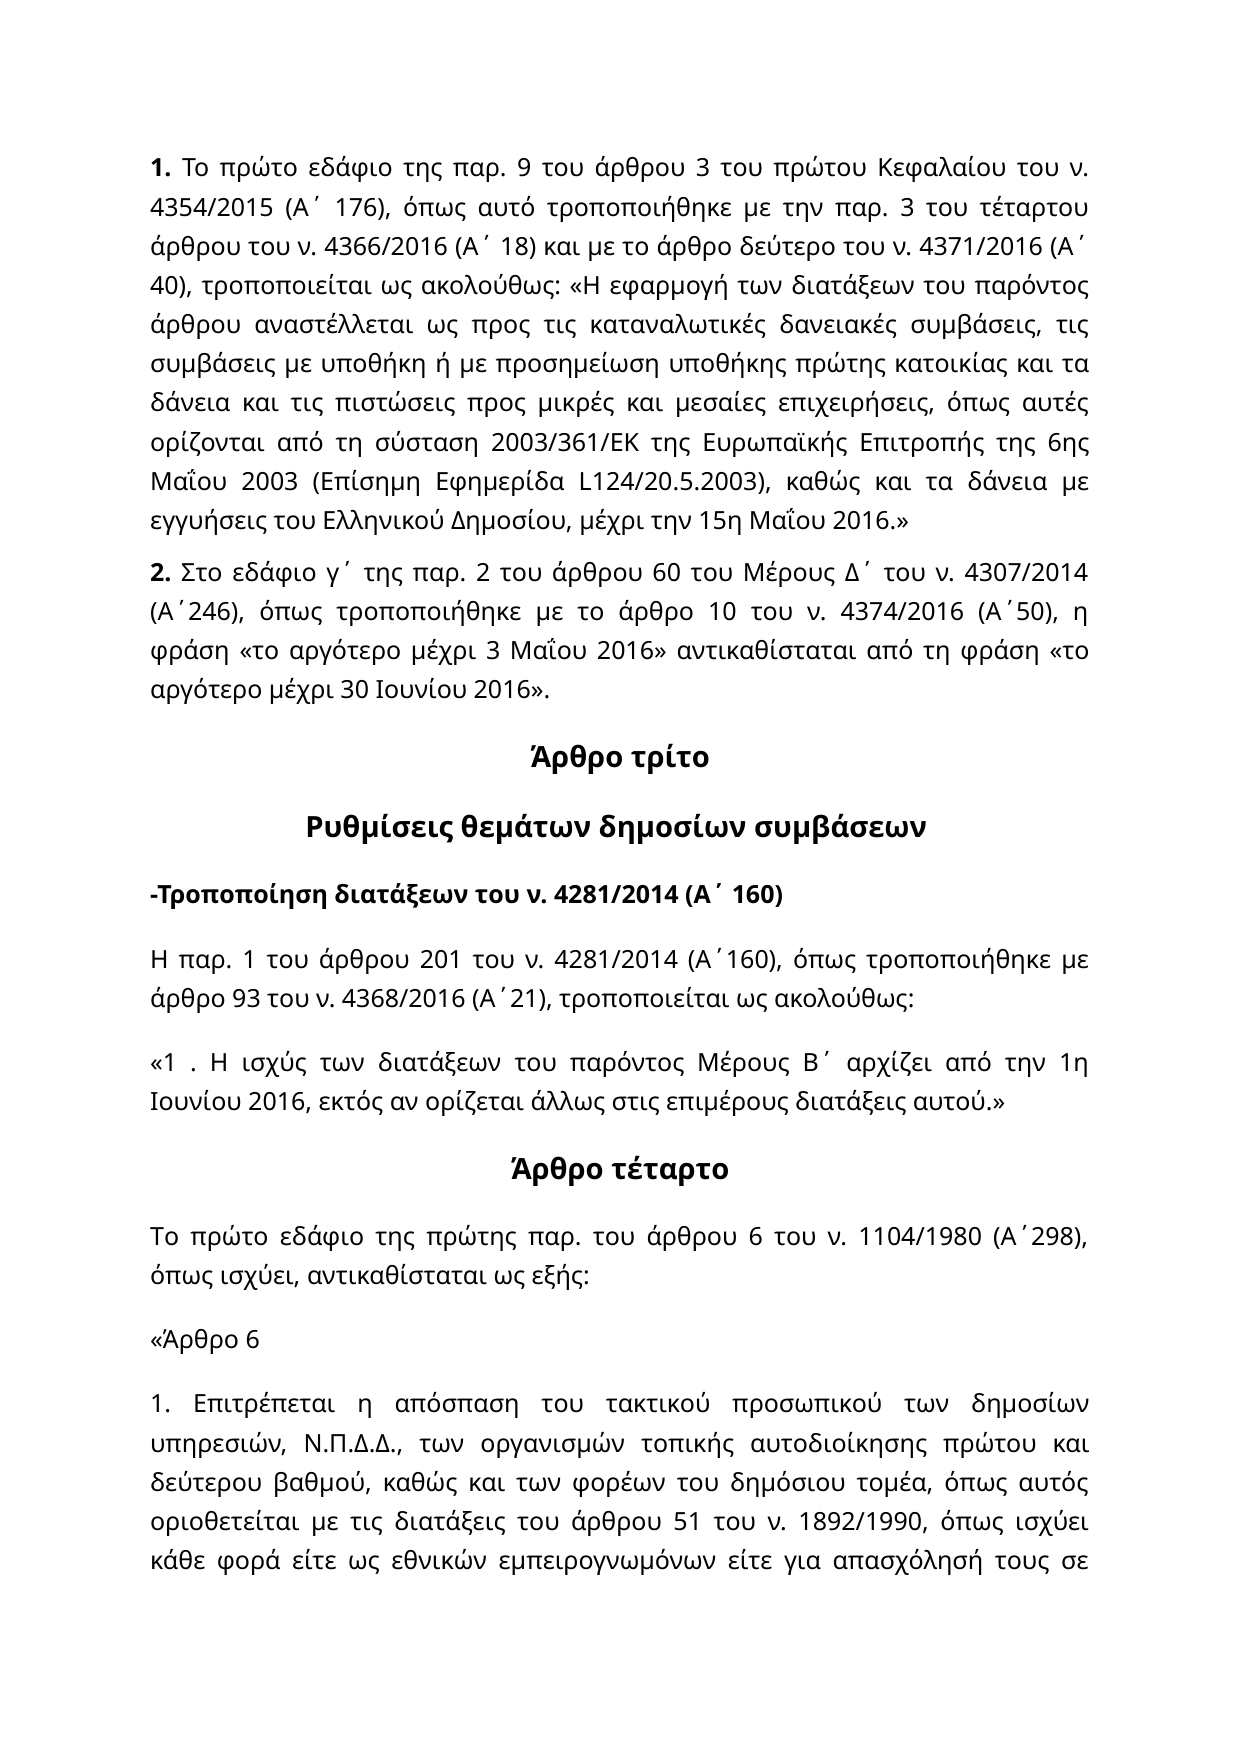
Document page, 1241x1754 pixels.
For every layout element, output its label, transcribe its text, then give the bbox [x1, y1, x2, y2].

subtitle Άρθρο τρίτο [150, 736, 1090, 776]
text 2. Στο εδάφιο γ΄ της παρ. 2 του άρθρου 60 του Μέρους Δ΄ του ν. 4307/2014 (Α΄246), όπως τροποποιήθηκε με το άρθρο 10 του ν. 4374/2016 (Α΄50), η φράση «το αργότερο μέχρι 3 Μαΐου 2016» αντικαθίσταται από τη φράση «το αργότερο μέχρι 30 Ιουνίου 2016». [150, 554, 1090, 706]
text 1. Επιτρέπεται η απόσπαση του τακτικού προσωπικού των δημοσίων υπηρεσιών, Ν.Π.Δ.Δ., των οργανισμών τοπικής αυτοδιοίκησης πρώτου και δεύτερου βαθμού, καθώς και των φορέων του δημόσιου τομέα, όπως αυτός οριοθετείται με τις διατάξεις του άρθρου 51 του ν. 1892/1990, όπως ισχύει κάθε φορά είτε ως εθνικών εμπειρογνωμόνων είτε για απασχόλησή τους σε [150, 1386, 1090, 1577]
text Η παρ. 1 του άρθρου 201 του ν. 4281/2014 (Α΄160), όπως τροποποιήθηκε με άρθρο 93 του ν. 4368/2016 (Α΄21), τροποποιείται ως ακολούθως: [150, 941, 1090, 1014]
subtitle Ρυθμίσεις θεμάτων δημοσίων συμβάσεων [150, 806, 1090, 846]
text Tο πρώτο εδάφιο της πρώτης παρ. του άρθρου 6 του ν. 1104/1980 (Α΄298), όπως ισχύει, αντικαθίσταται ως εξής: [150, 1218, 1090, 1292]
text «Άρθρο 6 [150, 1322, 1090, 1356]
text «1 . Η ισχύς των διατάξεων του παρόντος Μέρους Β΄ αρχίζει από την 1η Ιουνίου 2016, εκτός αν ορίζεται άλλως στις επιμέρους διατάξεις αυτού.» [150, 1044, 1090, 1118]
subtitle Άρθρο τέταρτο [150, 1148, 1090, 1188]
text 1. Το πρώτο εδάφιο της παρ. 9 του άρθρου 3 του πρώτου Κεφαλαίου του ν. 4354/2015 (Α΄ 176), όπως αυτό τροποποιήθηκε με την παρ. 3 του τέταρτου άρθρου του ν. 4366/2016 (Α΄ 18) και με το άρθρο δεύτερο του ν. 4371/2016 (Α΄ 40), τροποποιείται ως ακολούθως: «Η εφαρμογή των διατάξεων του παρόντος άρθρου αναστέλλεται ως προς τις καταναλωτικές δανειακές συμβάσεις, τις συμβάσεις με υποθήκη ή με προσημείωση υποθήκης πρώτης κατοικίας και τα δάνεια και τις πιστώσεις προς μικρές και μεσαίες επιχειρήσεις, όπως αυτές ορίζονται από τη σύσταση 2003/361/ΕΚ της Ευρωπαϊκής Επιτροπής της 6ης Μαΐου 2003 (Επίσημη Εφημερίδα L124/20.5.2003), καθώς και τα δάνεια με εγγυήσεις του Ελληνικού Δημοσίου, μέχρι την 15η Μαΐου 2016.» [150, 150, 1090, 537]
text -Τροποποίηση διατάξεων του ν. 4281/2014 (Α΄ 160) [150, 877, 1090, 911]
